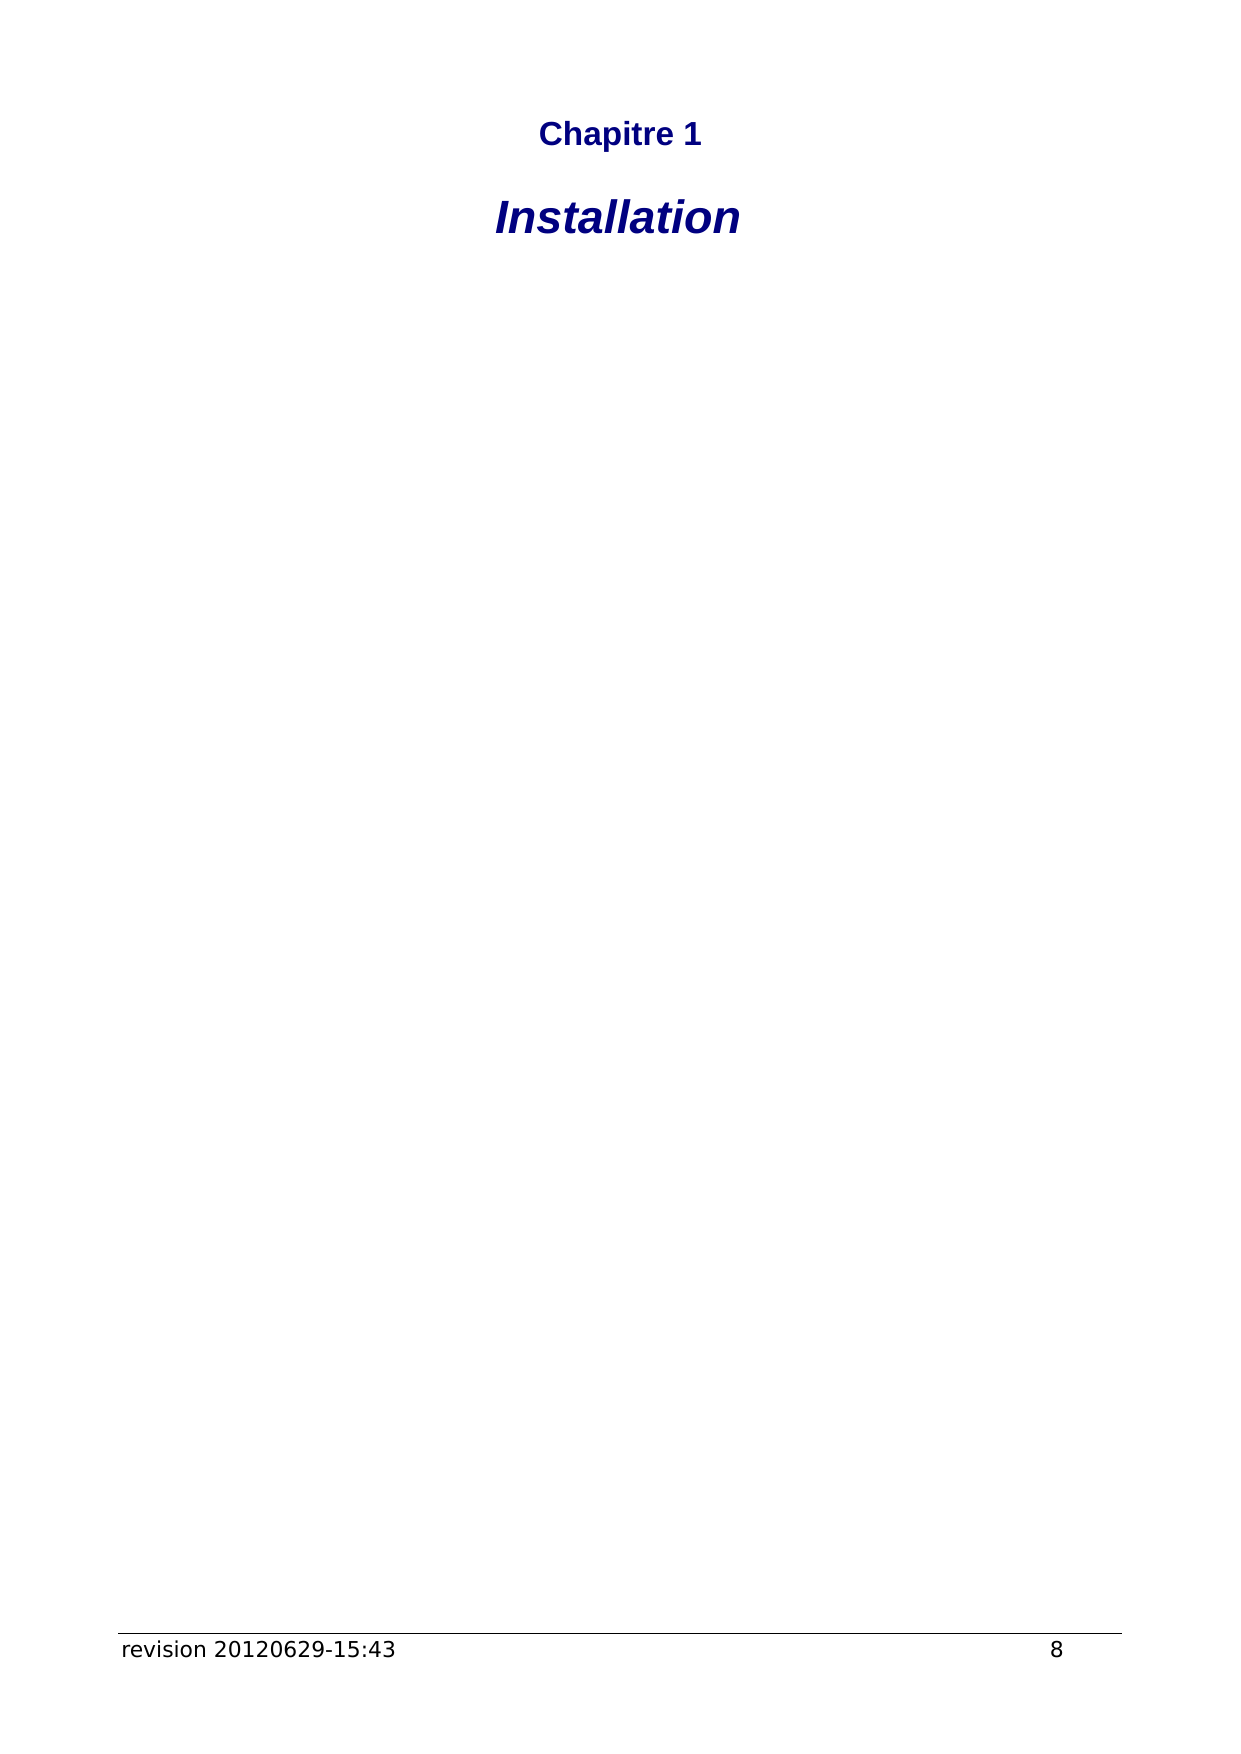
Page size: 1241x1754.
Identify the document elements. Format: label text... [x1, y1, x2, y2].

subtitle Chapitre 1 [118, 113, 1122, 152]
subtitle Installation [118, 189, 1122, 243]
